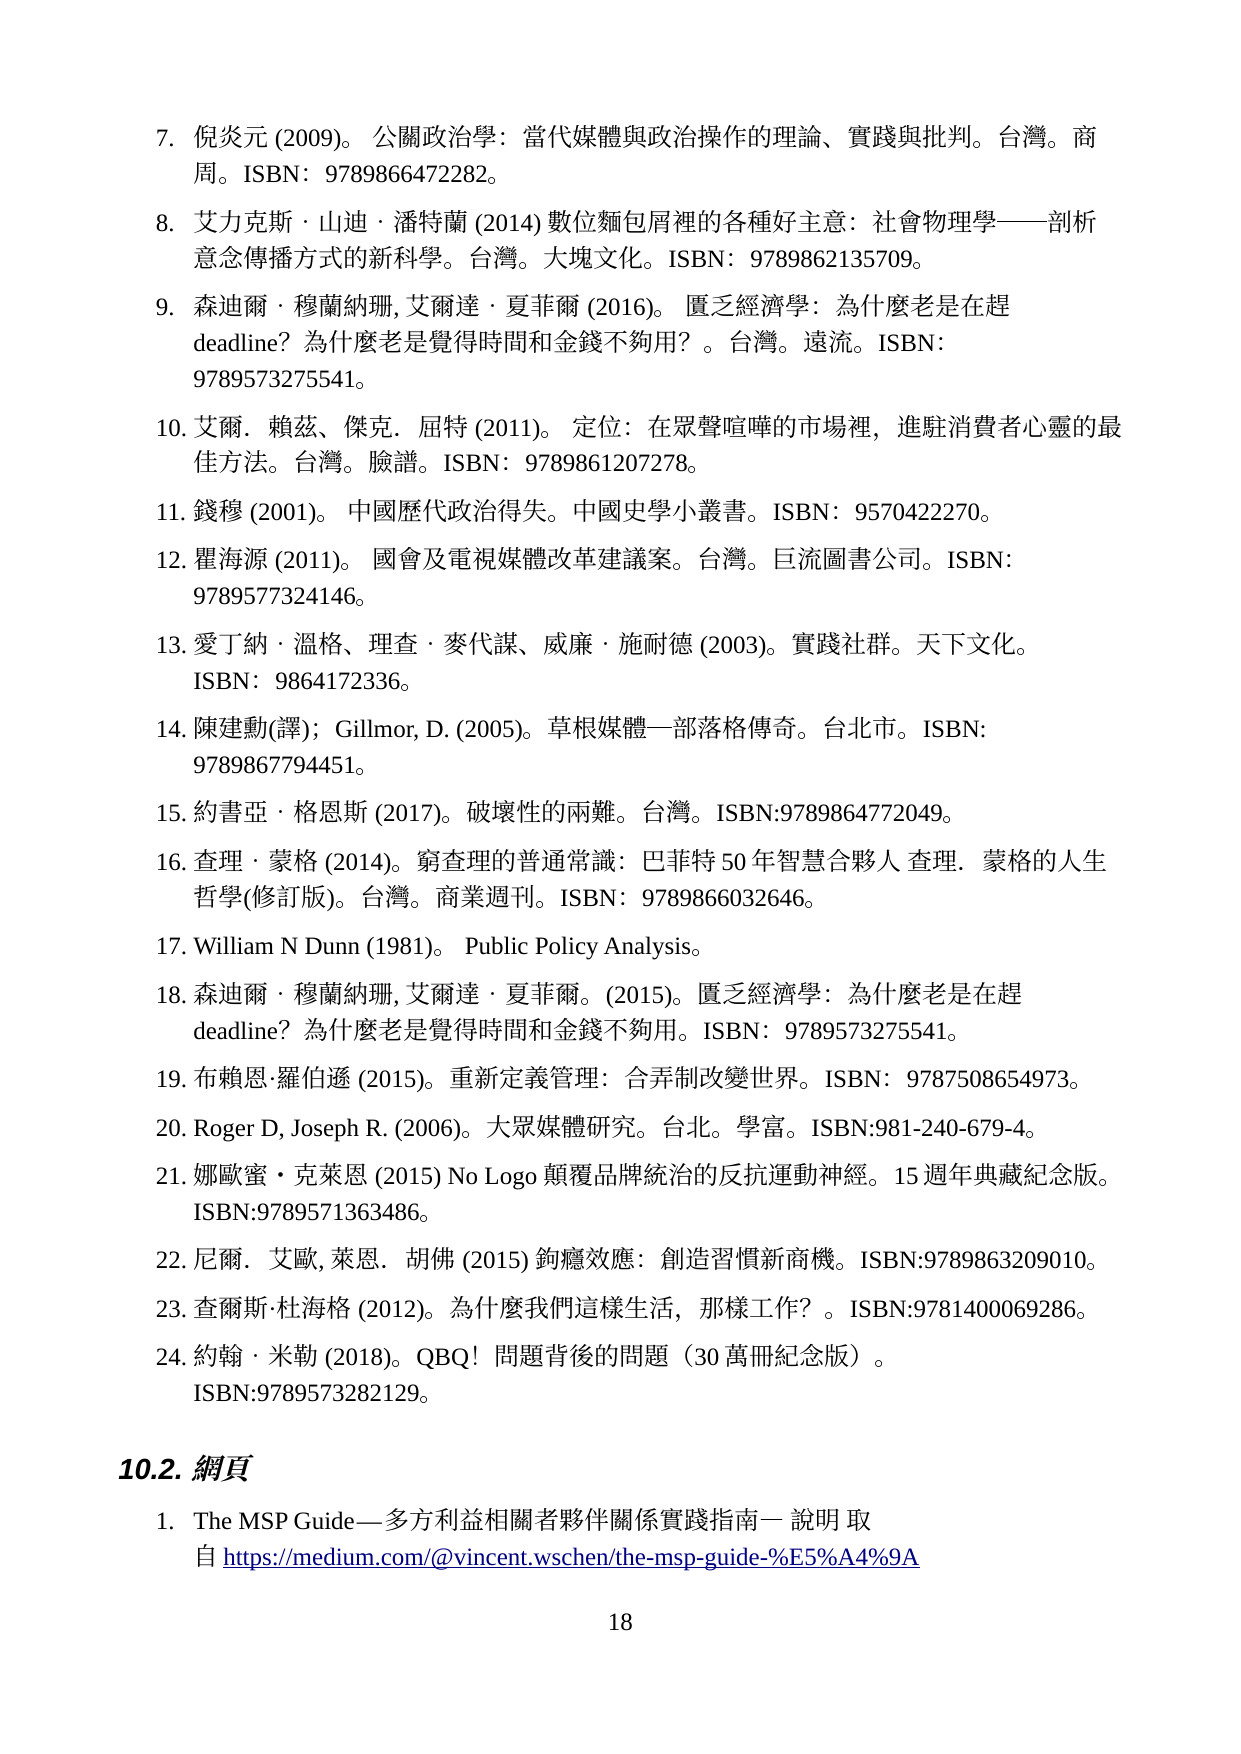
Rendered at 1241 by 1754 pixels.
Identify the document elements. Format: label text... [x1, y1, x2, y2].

list 約書亞‧格恩斯 (2017)。破壞性的兩難。台灣。ISBN:9789864772049。 [156, 793, 1122, 829]
list The MSP Guide — 多方利益相關者夥伴關係實踐指南— 說明 取自https://medium.com/@vincent.wschen/the-msp-guide-%E5%A4%9A [156, 1501, 1122, 1572]
list 布賴恩·羅伯遜 (2015)。重新定義管理：合弄制改變世界。ISBN：9787508654973。 [156, 1059, 1122, 1095]
list 尼爾．艾歐, 萊恩．胡佛 (2015) 鉤癮效應：創造習慣新商機。ISBN:9789863209010。 [156, 1240, 1122, 1276]
list 錢穆 (2001)。 中國歷代政治得失。中國史學小叢書。ISBN：9570422270。 [156, 492, 1122, 527]
list 艾力克斯‧山迪‧潘特蘭 (2014) 數位麵包屑裡的各種好主意：社會物理學──剖析意念傳播方式的新科學。台灣。大塊文化。ISBN：9789862135709。 [156, 202, 1122, 274]
list 約翰‧米勒 (2018)。QBQ！問題背後的問題（30萬冊紀念版）。ISBN:9789573282129。 [156, 1337, 1122, 1409]
subtitle 網頁 [118, 1446, 1122, 1488]
list 瞿海源 (2011)。 國會及電視媒體改革建議案。台灣。巨流圖書公司。ISBN：9789577324146。 [156, 540, 1122, 612]
list 森迪爾‧穆蘭納珊, 艾爾達‧夏菲爾。(2015)。匱乏經濟學：為什麼老是在趕deadline？為什麼老是覺得時間和金錢不夠用。ISBN：9789573275541。 [156, 974, 1122, 1046]
list 查爾斯·杜海格 (2012)。為什麼我們這樣生活，那樣工作？。ISBN:9781400069286。 [156, 1288, 1122, 1324]
list 查理‧蒙格 (2014)。窮查理的普通常識：巴菲特50年智慧合夥人 查理．蒙格的人生哲學(修訂版)。台灣。商業週刊。ISBN：9789866032646。 [156, 842, 1122, 913]
list Roger D, Joseph R. (2006)。大眾媒體研究。台北。學富。ISBN:981-240-679-4。 [156, 1107, 1122, 1143]
list William N Dunn (1981)。 Public Policy Analysis。 [156, 926, 1122, 962]
list 陳建勳(譯)；Gillmor, D. (2005)。草根媒體─部落格傳奇。台北市。ISBN: 9789867794451。 [156, 709, 1122, 781]
list 倪炎元 (2009)。 公關政治學：當代媒體與政治操作的理論、實踐與批判。台灣。商周。ISBN：9789866472282。 [156, 118, 1122, 190]
list 森迪爾‧穆蘭納珊, 艾爾達‧夏菲爾 (2016)。 匱乏經濟學：為什麼老是在趕deadline？為什麼老是覺得時間和金錢不夠用？。台灣。遠流。ISBN：9789573275541。 [156, 287, 1122, 395]
list 艾爾．賴茲、傑克．屈特 (2011)。 定位：在眾聲喧嘩的市場裡，進駐消費者心靈的最佳方法。台灣。臉譜。ISBN：9789861207278。 [156, 407, 1122, 479]
list 愛丁納‧溫格、理查‧麥代謀、威廉‧施耐德 (2003)。實踐社群。天下文化。ISBN：9864172336。 [156, 624, 1122, 696]
list 娜歐蜜・克萊恩 (2015) No Logo 顛覆品牌統治的反抗運動神經。15週年典藏紀念版。ISBN:9789571363486。 [156, 1156, 1122, 1227]
